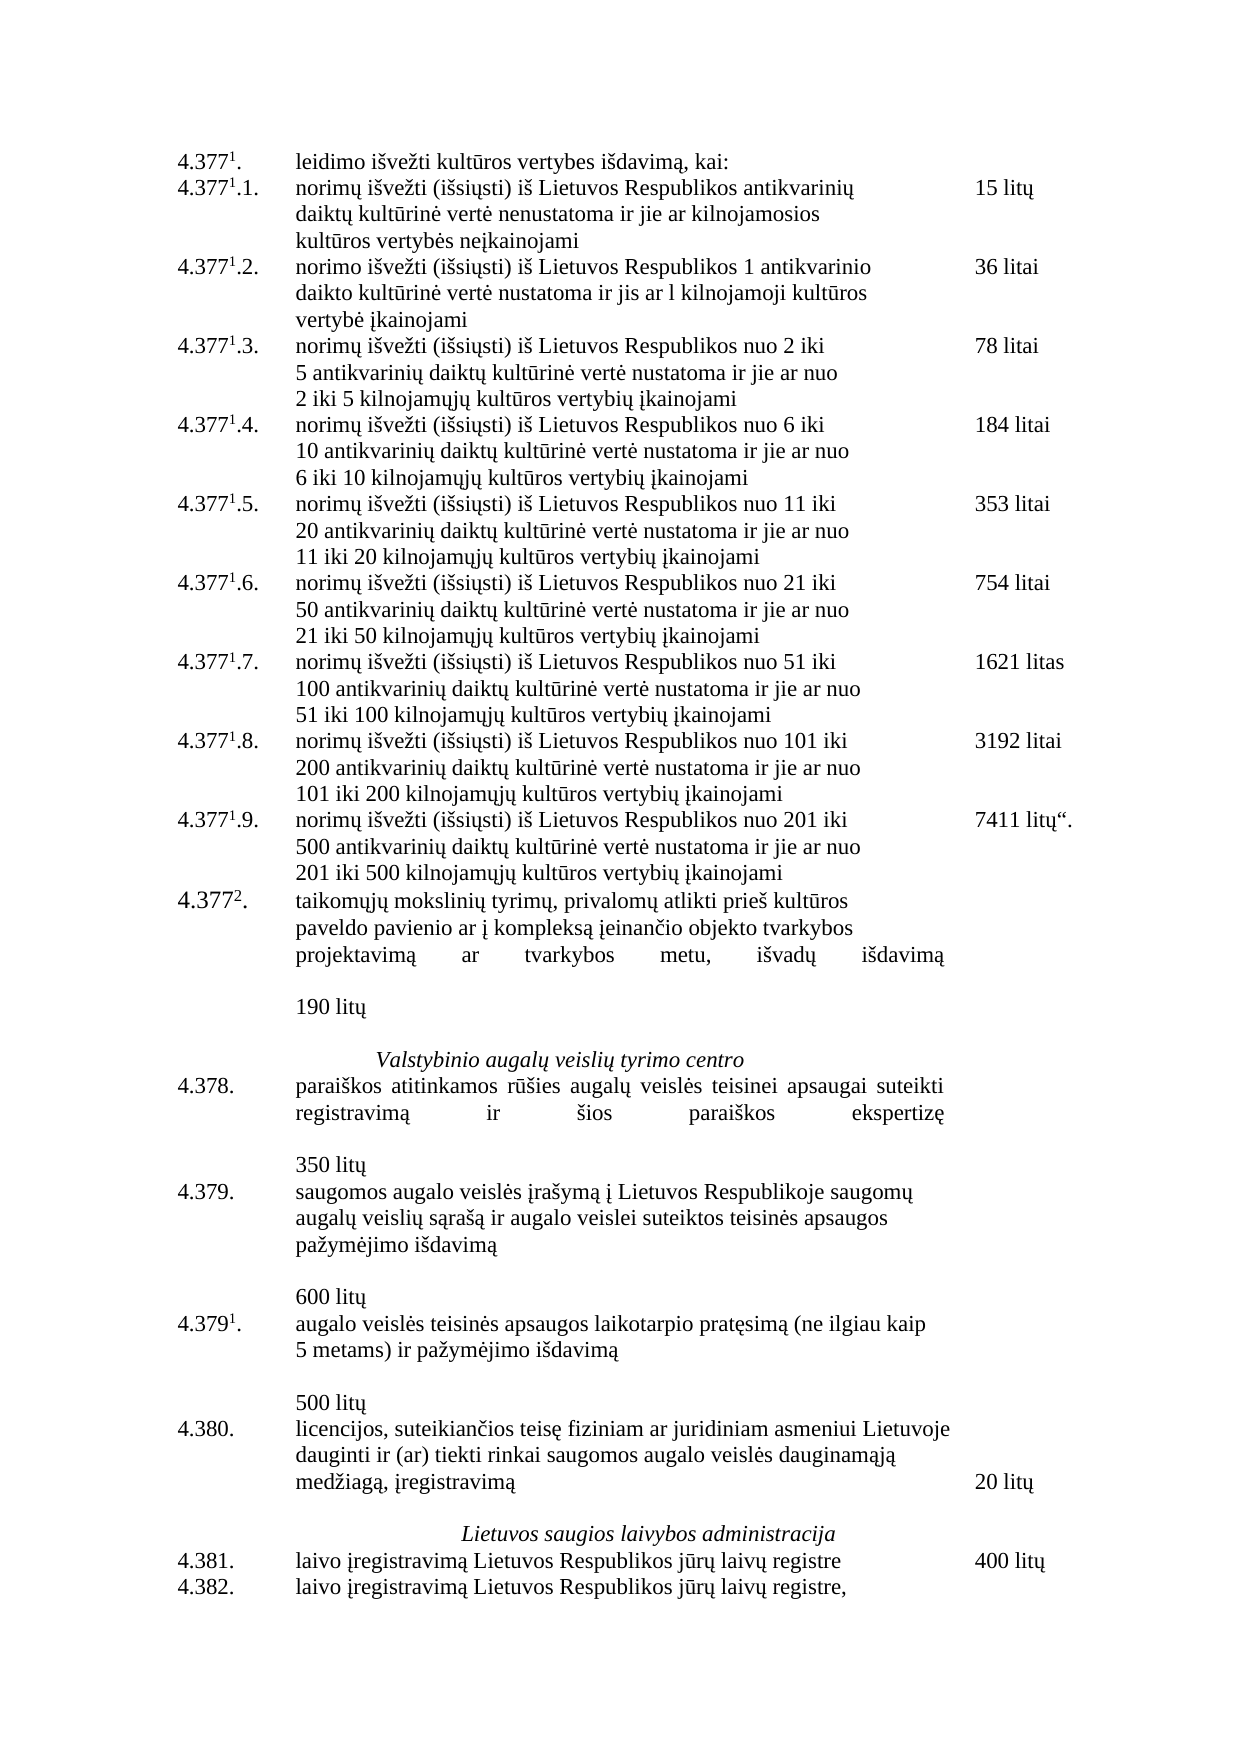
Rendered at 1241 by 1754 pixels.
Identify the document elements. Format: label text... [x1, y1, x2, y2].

text Valstybinio augalų veislių tyrimo centro [177, 1046, 945, 1072]
text 500 antikvarinių daiktų kultūrinė vertė nustatoma ir jie ar nuo [177, 833, 1122, 859]
text 4.3771.8. norimų išvežti (išsiųsti) iš Lietuvos Respublikos nuo 101 iki 3192 litai [177, 727, 1122, 754]
text 4.3771.5. norimų išvežti (išsiųsti) iš Lietuvos Respublikos nuo 11 iki 353 litai [177, 490, 1122, 517]
text projektavimą ar tvarkybos metu, išvadų išdavimą 190 litų [295, 941, 945, 1020]
text 5 metams) ir pažymėjimo išdavimą 500 litų [177, 1336, 945, 1415]
text vertybė įkainojami [177, 306, 1122, 332]
text 4.382. laivo įregistravimą Lietuvos Respublikos jūrų laivų registre, [177, 1573, 1122, 1599]
text kultūros vertybės neįkainojami [177, 227, 1122, 253]
text 201 iki 500 kilnojamųjų kultūros vertybių įkainojami [177, 859, 1122, 886]
text 51 iki 100 kilnojamųjų kultūros vertybių įkainojami [177, 701, 1122, 727]
text dauginti ir (ar) tiekti rinkai saugomos augalo veislės dauginamąją [222, 1441, 1122, 1468]
text daikto kultūrinė vertė nustatoma ir jis ar l kilnojamoji kultūros [177, 279, 1122, 306]
text pažymėjimo išdavimą 600 litų [177, 1231, 945, 1310]
text daiktų kultūrinė vertė nenustatoma ir jie ar kilnojamosios [177, 200, 1122, 227]
text 10 antikvarinių daiktų kultūrinė vertė nustatoma ir jie ar nuo [177, 438, 1122, 464]
text 4.3771.4. norimų išvežti (išsiųsti) iš Lietuvos Respublikos nuo 6 iki 184 litai [177, 411, 1122, 438]
text 200 antikvarinių daiktų kultūrinė vertė nustatoma ir jie ar nuo [177, 754, 1122, 780]
text 5 antikvarinių daiktų kultūrinė vertė nustatoma ir jie ar nuo [177, 358, 1122, 385]
text 4.3771.9. norimų išvežti (išsiųsti) iš Lietuvos Respublikos nuo 201 iki 7411 litų“. [177, 807, 1122, 833]
text 6 iki 10 kilnojamųjų kultūros vertybių įkainojami [177, 464, 1122, 490]
text 4.380. licencijos, suteikiančios teisę fiziniam ar juridiniam asmeniui Lietuvoje [177, 1415, 1122, 1441]
text 4.378. paraiškos atitinkamos rūšies augalų veislės teisinei apsaugai suteikti registravimą ir šios paraiškos ekspertizę 350 litų [177, 1072, 945, 1178]
text medžiagą, įregistravimą 20 litų [177, 1468, 1122, 1494]
text 11 iki 20 kilnojamųjų kultūros vertybių įkainojami [177, 543, 1122, 569]
text 4.3771.2. norimo išvežti (išsiųsti) iš Lietuvos Respublikos 1 antikvarinio 36 litai [177, 253, 1122, 279]
text 4.3771. leidimo išvežti kultūros vertybes išdavimą, kai: [177, 148, 1122, 174]
text 101 iki 200 kilnojamųjų kultūros vertybių įkainojami [177, 780, 1122, 807]
text 100 antikvarinių daiktų kultūrinė vertė nustatoma ir jie ar nuo [177, 675, 1122, 701]
text 4.3771.6. norimų išvežti (išsiųsti) iš Lietuvos Respublikos nuo 21 iki 754 litai [177, 569, 1122, 596]
text 4.3771.7. norimų išvežti (išsiųsti) iš Lietuvos Respublikos nuo 51 iki 1621 litas [177, 648, 1122, 675]
text 21 iki 50 kilnojamųjų kultūros vertybių įkainojami [177, 622, 1122, 648]
text 20 antikvarinių daiktų kultūrinė vertė nustatoma ir jie ar nuo [177, 517, 1122, 543]
text 4.3771.3. norimų išvežti (išsiųsti) iš Lietuvos Respublikos nuo 2 iki 78 litai [177, 332, 1122, 358]
text paveldo pavienio ar į kompleksą įeinančio objekto tvarkybos [177, 914, 1122, 941]
text Lietuvos saugios laivybos administracija [177, 1521, 1122, 1547]
text 4.3771.1. norimų išvežti (išsiųsti) iš Lietuvos Respublikos antikvarinių 15 litų [177, 174, 1122, 200]
text 4.379. saugomos augalo veislės įrašymą į Lietuvos Respublikoje saugomų [177, 1178, 1122, 1204]
text 4.3772. taikomųjų mokslinių tyrimų, privalomų atlikti prieš kultūros [177, 886, 1122, 914]
text 4.381. laivo įregistravimą Lietuvos Respublikos jūrų laivų registre 400 litų [177, 1547, 1122, 1573]
text 2 iki 5 kilnojamųjų kultūros vertybių įkainojami [177, 385, 1122, 411]
text 4.3791. augalo veislės teisinės apsaugos laikotarpio pratęsimą (ne ilgiau kaip [177, 1310, 1122, 1336]
text 50 antikvarinių daiktų kultūrinė vertė nustatoma ir jie ar nuo [177, 596, 1122, 622]
text augalų veislių sąrašą ir augalo veislei suteiktos teisinės apsaugos [222, 1204, 1122, 1231]
